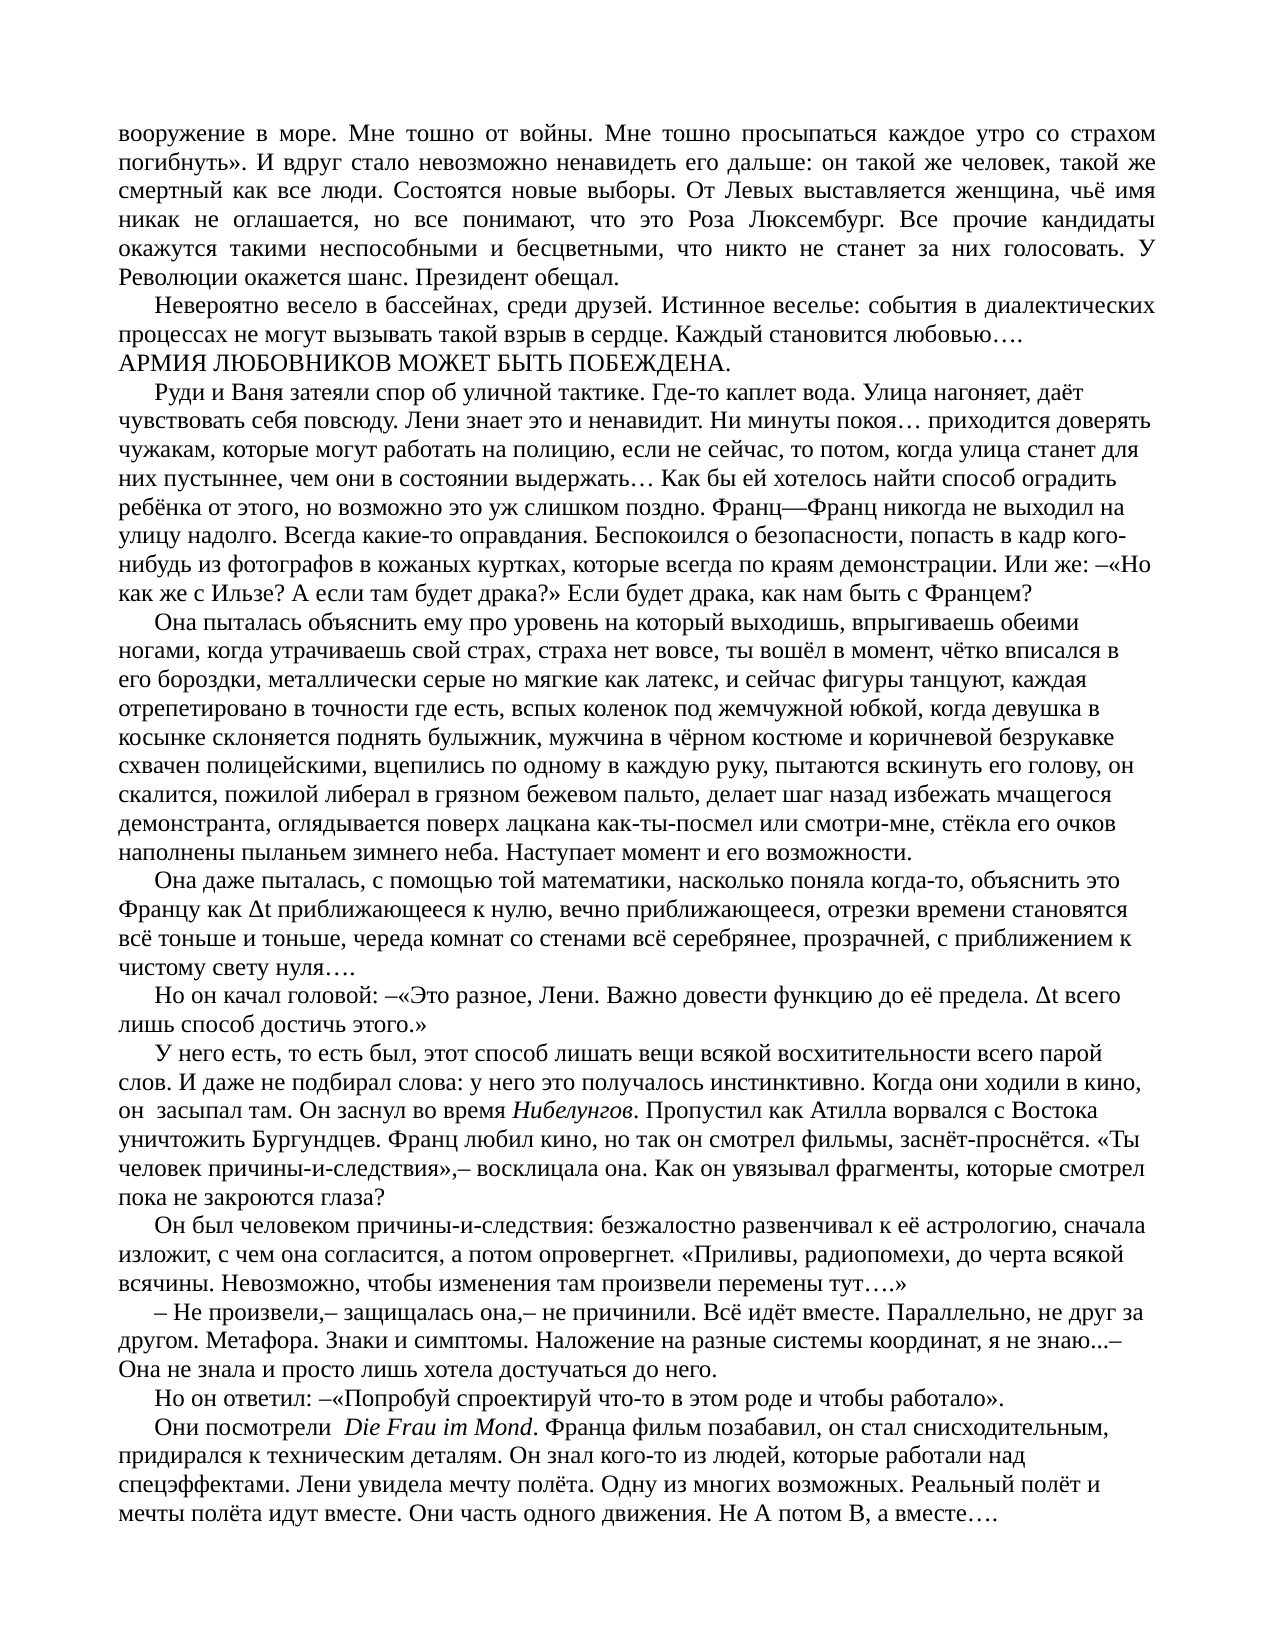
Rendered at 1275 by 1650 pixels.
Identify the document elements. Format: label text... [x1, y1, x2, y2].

text Но он качал головой: –«Это разное, Лени. Важно довести функцию до её предела. Δt всего лишь способ достичь этого.» [118, 981, 1157, 1038]
text вооружение в море. Мне тошно от войны. Мне тошно просыпаться каждое утро со страхом погибнуть». И вдруг стало невозможно ненавидеть его дальше: он такой же человек, такой же смертный как все люди. Состоятся новые выборы. От Левых выставляется женщина, чьё имя никак не оглашается, но все понимают, что это Роза Люксембург. Все прочие кандидаты окажутся такими неспособными и бесцветными, что никто не станет за них голосовать. У Революции окажется шанс. Президент обещал. [118, 118, 1157, 291]
text Армия ЛЮБОВНИКОВ МОЖЕТ БЫТЬ ПОБЕЖДЕНА. [118, 348, 1157, 377]
text Они посмотрели Die Frau im Mond. Франца фильм позабавил, он стал снисходительным, придирался к техническим деталям. Он знал кого-то из людей, которые работали над спецэффектами. Лени увидела мечту полёта. Одну из многих возможных. Реальный полёт и мечты полёта идут вместе. Они часть одного движения. Не А потом В, а вместе…. [118, 1412, 1157, 1527]
text У него есть, то есть был, этот способ лишать вещи всякой восхитительности всего парой слов. И даже не подбирал слова: у него это получалось инстинктивно. Когда они ходили в кино, он засыпал там. Он заснул во время Нибелунгов. Пропустил как Атилла ворвался с Востока уничтожить Бургундцев. Франц любил кино, но так он смотрел фильмы, заснёт-проснётся. «Ты человек причины-и-следствия»,– восклицала она. Как он увязывал фрагменты, которые смотрел пока не закроются глаза? [118, 1038, 1157, 1211]
text Она даже пыталась, с помощью той математики, насколько поняла когда-то, объяснить это Францу как Δt приближающееся к нулю, вечно приближающееся, отрезки времени становятся всё тоньше и тоньше, череда комнат со стенами всё серебрянее, прозрачней, с приближением к чистому свету нуля…. [118, 866, 1157, 981]
text – Не произвели,– защищалась она,– не причинили. Всё идёт вместе. Параллельно, не друг за другом. Метафора. Знаки и симптомы. Наложение на разные системы координат, я не знаю...– Она не знала и просто лишь хотела достучаться до него. [118, 1297, 1157, 1383]
text Руди и Ваня затеяли спор об уличной тактике. Где-то каплет вода. Улица нагоняет, даёт чувствовать себя повсюду. Лени знает это и ненавидит. Ни минуты покоя… приходится доверять чужакам, которые могут работать на полицию, если не сейчас, то потом, когда улица станет для них пустыннее, чем они в состоянии выдержать… Как бы ей хотелось найти способ оградить ребёнка от этого, но возможно это уж слишком поздно. Франц—Франц никогда не выходил на улицу надолго. Всегда какие-то оправдания. Беспокоился о безопасности, попасть в кадр кого-нибудь из фотографов в кожаных куртках, которые всегда по краям демонстрации. Или же: –«Но как же с Ильзе? А если там будет драка?» Если будет драка, как нам быть с Францем? [118, 377, 1157, 607]
text Невероятно весело в бассейнах, среди друзей. Истинное веселье: события в диалектических процессах не могут вызывать такой взрыв в сердце. Каждый становится любовью…. [118, 291, 1157, 348]
text Она пыталась объяснить ему про уровень на который выходишь, впрыгиваешь обеими ногами, когда утрачиваешь свой страх, страха нет вовсе, ты вошёл в момент, чётко вписался в его бороздки, металлически серые но мягкие как латекс, и сейчас фигуры танцуют, каждая отрепетировано в точности где есть, вспых коленок под жемчужной юбкой, когда девушка в косынке склоняется поднять булыжник, мужчина в чёрном костюме и коричневой безрукавке схвачен полицейскими, вцепились по одному в каждую руку, пытаются вскинуть его голову, он скалится, пожилой либерал в грязном бежевом пальто, делает шаг назад избежать мчащегося демонстранта, оглядывается поверх лацкана как-ты-посмел или смотри-мне, стёкла его очков наполнены пыланьем зимнего неба. Наступает момент и его возможности. [118, 607, 1157, 866]
text Но он ответил: –«Попробуй спроектируй что-то в этом роде и чтобы работало». [118, 1383, 1157, 1412]
text Он был человеком причины-и-следствия: безжалостно развенчивал к её астрологию, сначала изложит, с чем она согласится, а потом опровергнет. «Приливы, радиопомехи, до черта всякой всячины. Невозможно, чтобы изменения там произвели перемены тут….» [118, 1211, 1157, 1297]
